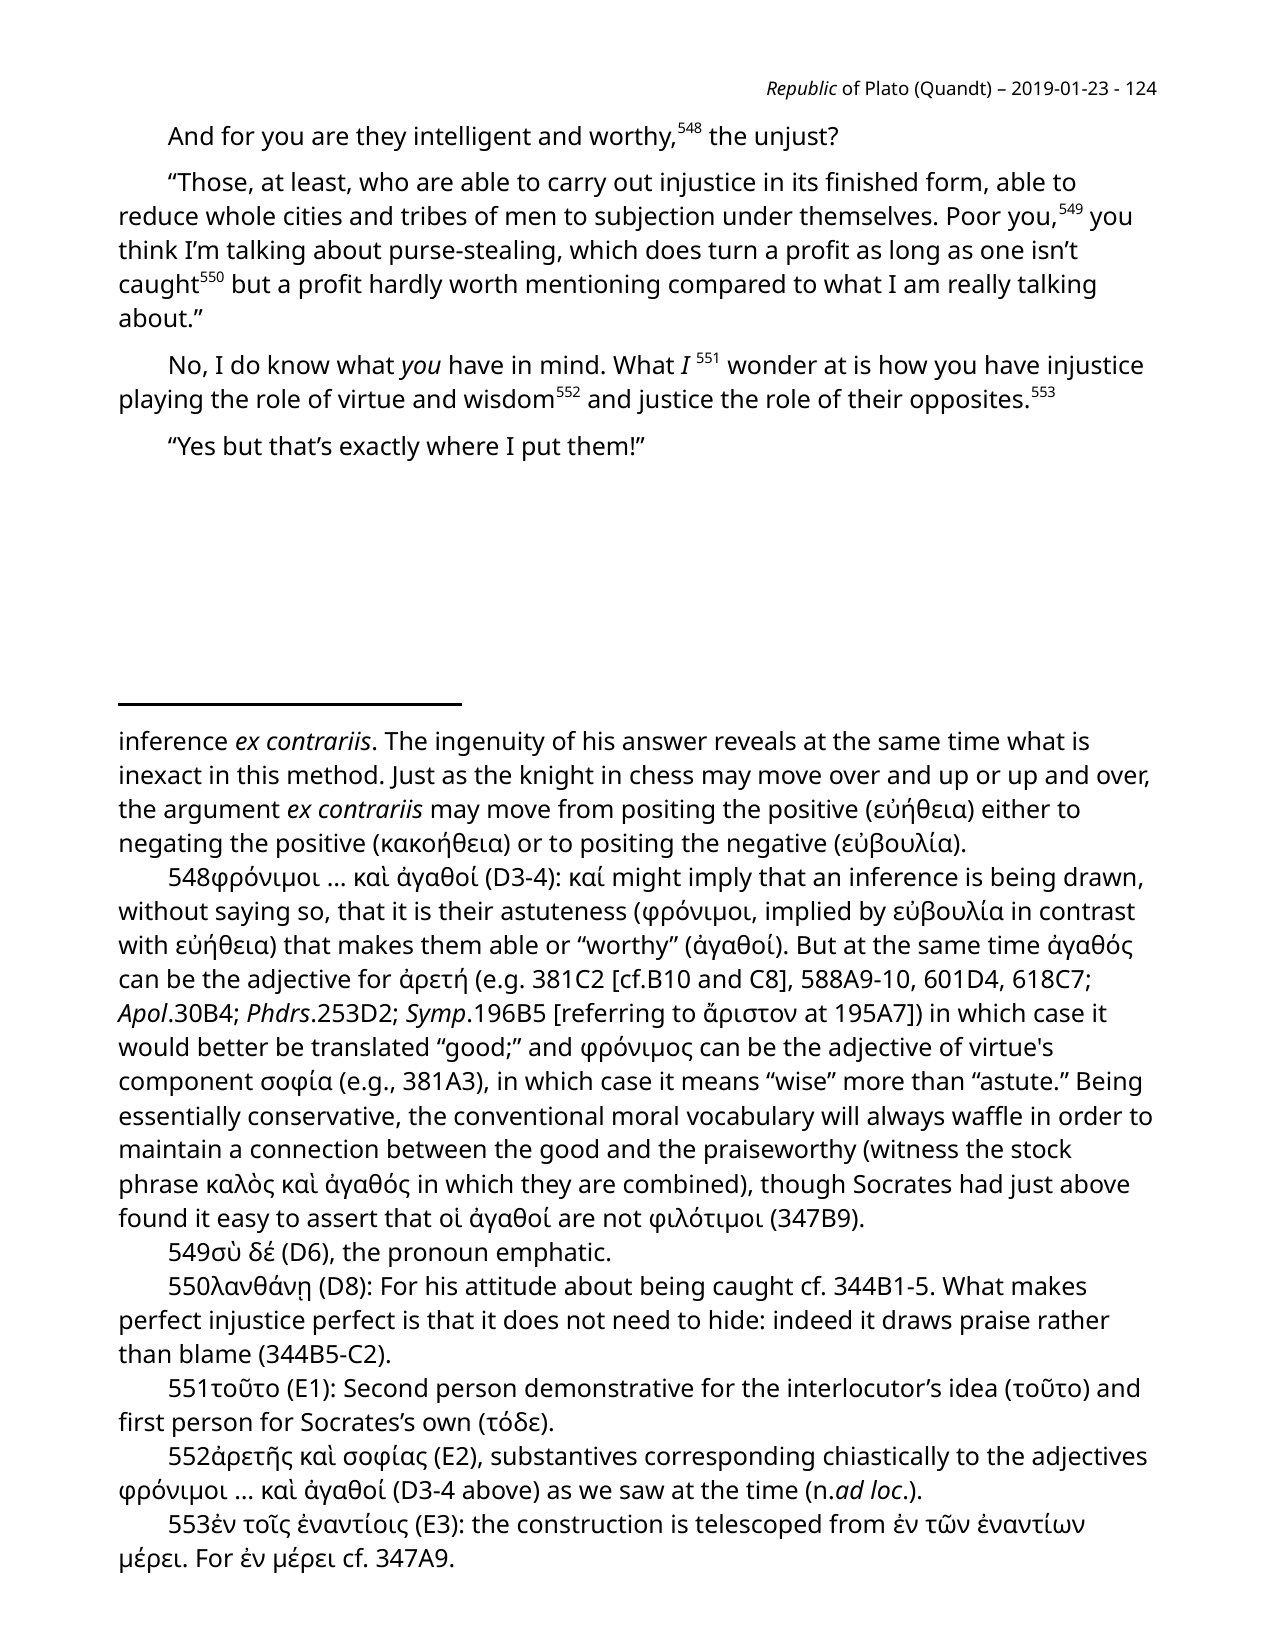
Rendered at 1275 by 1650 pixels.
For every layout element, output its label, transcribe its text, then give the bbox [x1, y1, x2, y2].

text “Yes but that’s exactly where I put them!” [118, 428, 1157, 462]
text εὐβουλίαν (D2), “being good at planning,” as opposed to εὐήθεια, good at being too dumb to plan. Thrasymachus is continuing to answer within the confines of inference ex contrariis. The ingenuity of his answer reveals at the same time what is inexact in this method. Just as the knight in chess may move over and up or up and over, the argument ex contrariis may move from positing the positive (εὐήθεια) either to negating the positive (κακοήθεια) or to positing the negative (εὐβουλία). [118, 723, 1157, 860]
text And for you are they intelligent and worthy, the unjust? [118, 118, 1157, 152]
text λανθάνῃ (D8): For his attitude about being caught cf. 344B1-5. What makes perfect injustice perfect is that it does not need to hide: indeed it draws praise rather than blame (344B5-C2). [118, 1268, 1157, 1371]
text τοῦτο (E1): Second person demonstrative for the interlocutor’s idea (τοῦτο) and first person for Socrates’s own (τόδε). [118, 1371, 1157, 1439]
text ἐν τοῖς ἐναντίοις (E3): the construction is telescoped from ἐν τῶν ἐναντίων μέρει. For ἐν μέρει cf. 347A9. [118, 1507, 1157, 1575]
text No, I do know what you have in mind. What I wonder at is how you have injustice playing the role of virtue and wisdom and justice the role of their opposites. [118, 347, 1157, 416]
text σὺ δέ (D6), the pronoun emphatic. [118, 1234, 1157, 1268]
text “Those, at least, who are able to carry out injustice in its finished form, able to reduce whole cities and tribes of men to subjection under themselves. Poor you, you think I’m talking about purse-stealing, which does turn a profit as long as one isn’t caught but a profit hardly worth mentioning compared to what I am really talking about.” [118, 165, 1157, 335]
text ἀρετῆς καὶ σοφίας (E2), substantives corresponding chiastically to the adjectives φρόνιμοι … καὶ ἀγαθοί (D3-4 above) as we saw at the time (n.ad loc.). [118, 1439, 1157, 1507]
text φρόνιμοι … καὶ ἀγαθοί (D3-4): καί might imply that an inference is being drawn, without saying so, that it is their astuteness (φρόνιμοι, implied by εὐβουλία in contrast with εὐήθεια) that makes them able or “worthy” (ἀγαθοί). But at the same time ἀγαθός can be the adjective for ἀρετή (e.g. 381C2 [cf.B10 and C8], 588A9-10, 601D4, 618C7; Apol.30B4; Phdrs.253D2; Symp.196B5 [referring to ἄριστον at 195A7]) in which case it would better be translated “good;” and φρόνιμος can be the adjective of virtue's component σοφία (e.g., 381A3), in which case it means “wise” more than “astute.” Being essentially conservative, the conventional moral vocabulary will always waffle in order to maintain a connection between the good and the praiseworthy (witness the stock phrase καλὸς καὶ ἀγαθός in which they are combined), though Socrates had just above found it easy to assert that οἱ ἀγαθοί are not φιλότιμοι (347B9). [118, 860, 1157, 1234]
